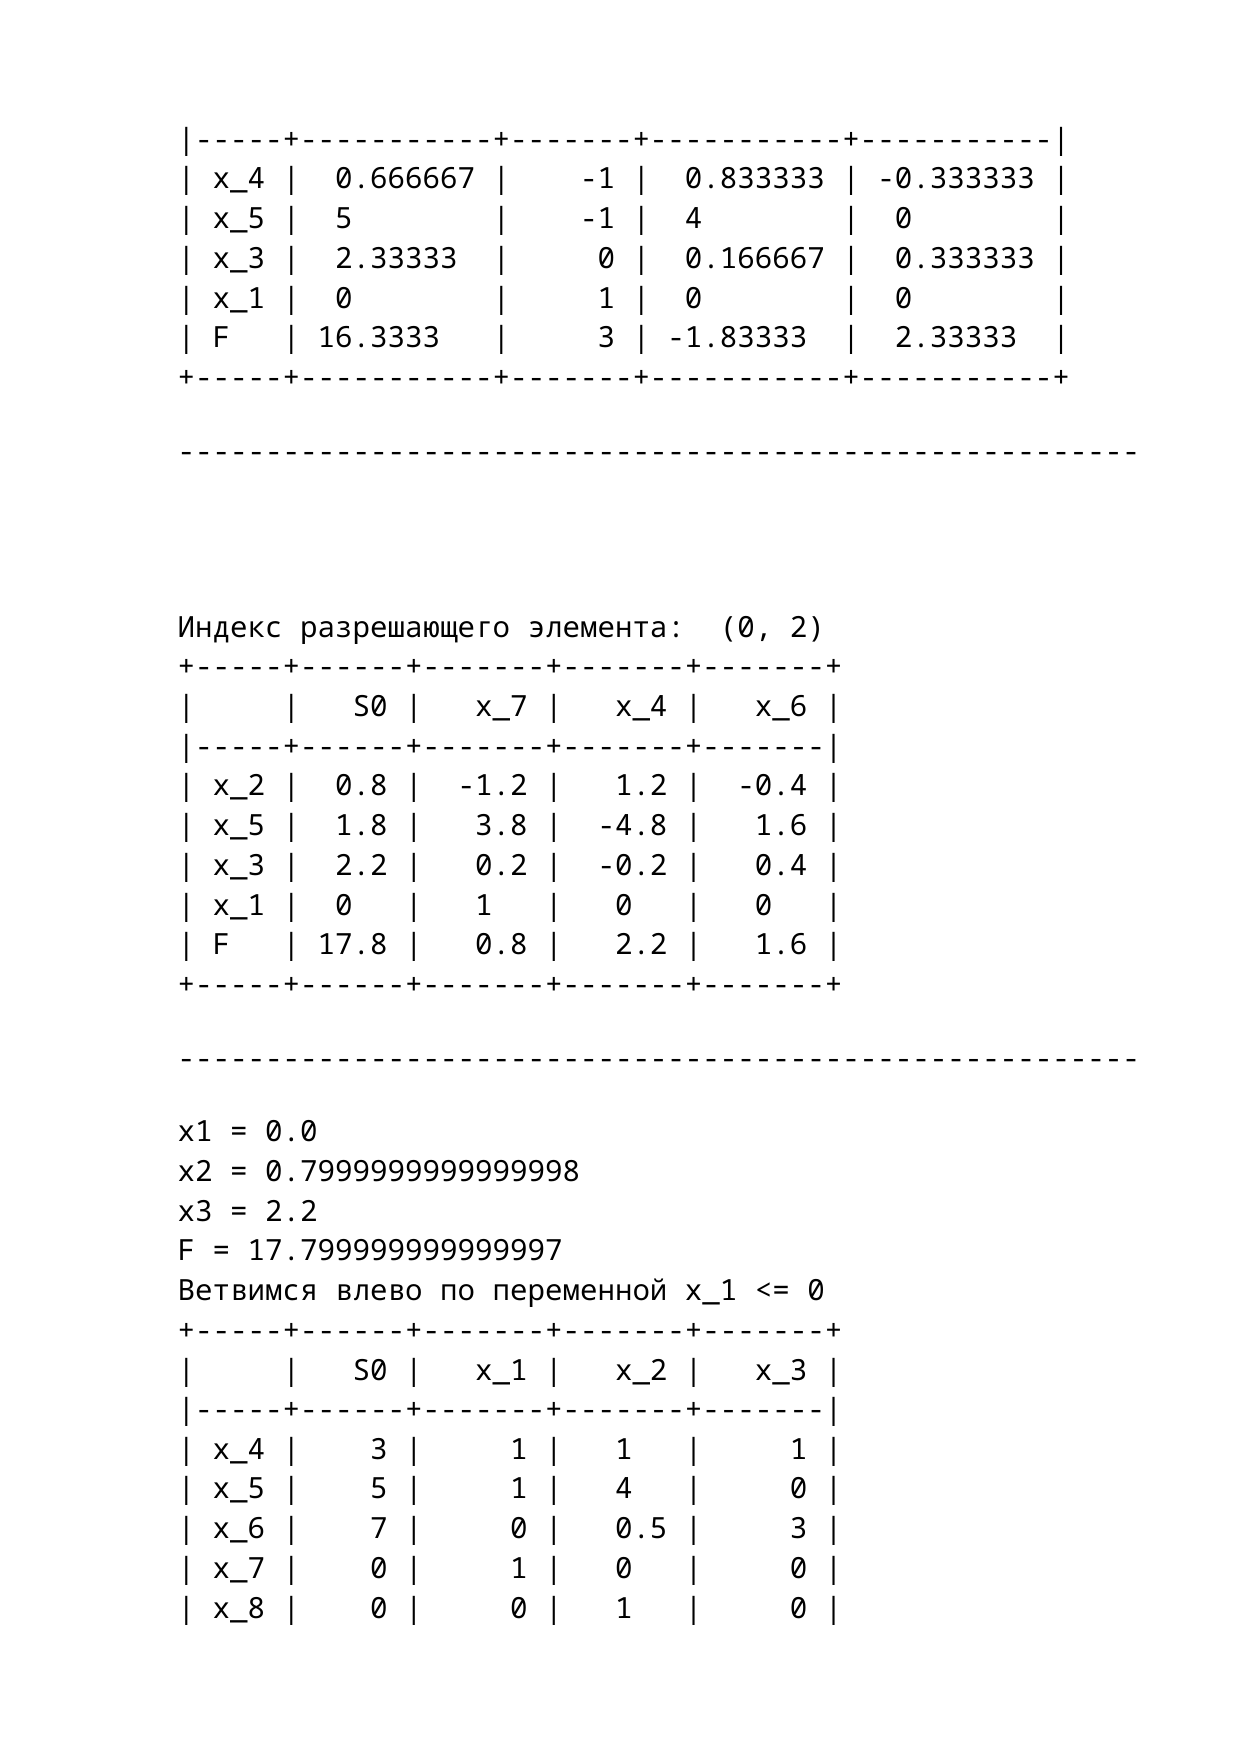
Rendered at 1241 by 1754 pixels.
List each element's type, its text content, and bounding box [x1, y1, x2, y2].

text | x_1 | 0 | 1 | 0 | 0 | [177, 277, 1152, 317]
text F = 17.799999999999997 [177, 1230, 1152, 1269]
text | F | 16.3333 | 3 | -1.83333 | 2.33333 | [177, 317, 1152, 356]
text | x_5 | 5 | -1 | 4 | 0 | [177, 197, 1152, 237]
text +-----+------+-------+-------+-------+ [177, 1309, 1152, 1349]
text | x_6 | 7 | 0 | 0.5 | 3 | [177, 1507, 1152, 1547]
text Индекс разрешающего элемента: (0, 2) [177, 606, 1152, 646]
text x2 = 0.7999999999999998 [177, 1150, 1152, 1190]
text | x_4 | 3 | 1 | 1 | 1 | [177, 1428, 1152, 1468]
text |-----+------+-------+-------+-------| [177, 725, 1152, 765]
text | x_1 | 0 | 1 | 0 | 0 | [177, 884, 1152, 923]
text | x_7 | 0 | 1 | 0 | 0 | [177, 1547, 1152, 1587]
text ------------------------------------------------------- [177, 1037, 1152, 1077]
text | x_8 | 0 | 0 | 1 | 0 | [177, 1587, 1152, 1627]
text +-----+------+-------+-------+-------+ [177, 646, 1152, 685]
text +-----+------+-------+-------+-------+ [177, 963, 1152, 1003]
text | x_2 | 0.8 | -1.2 | 1.2 | -0.4 | [177, 765, 1152, 804]
text |-----+------+-------+-------+-------| [177, 1388, 1152, 1428]
text | | S0 | x_1 | x_2 | x_3 | [177, 1349, 1152, 1388]
text | x_3 | 2.33333 | 0 | 0.166667 | 0.333333 | [177, 237, 1152, 277]
text | x_4 | 0.666667 | -1 | 0.833333 | -0.333333 | [177, 158, 1152, 197]
text +-----+-----------+-------+-----------+-----------+ [177, 356, 1152, 396]
text | x_3 | 2.2 | 0.2 | -0.2 | 0.4 | [177, 844, 1152, 884]
text Ветвимся влево по переменной x_1 <= 0 [177, 1269, 1152, 1309]
text x3 = 2.2 [177, 1190, 1152, 1230]
text | x_5 | 1.8 | 3.8 | -4.8 | 1.6 | [177, 804, 1152, 844]
text x1 = 0.0 [177, 1111, 1152, 1150]
text | | S0 | x_7 | x_4 | x_6 | [177, 685, 1152, 725]
text |-----+-----------+-------+-----------+-----------| [177, 118, 1152, 158]
text ------------------------------------------------------- [177, 430, 1152, 470]
text | F | 17.8 | 0.8 | 2.2 | 1.6 | [177, 923, 1152, 963]
text | x_5 | 5 | 1 | 4 | 0 | [177, 1468, 1152, 1507]
